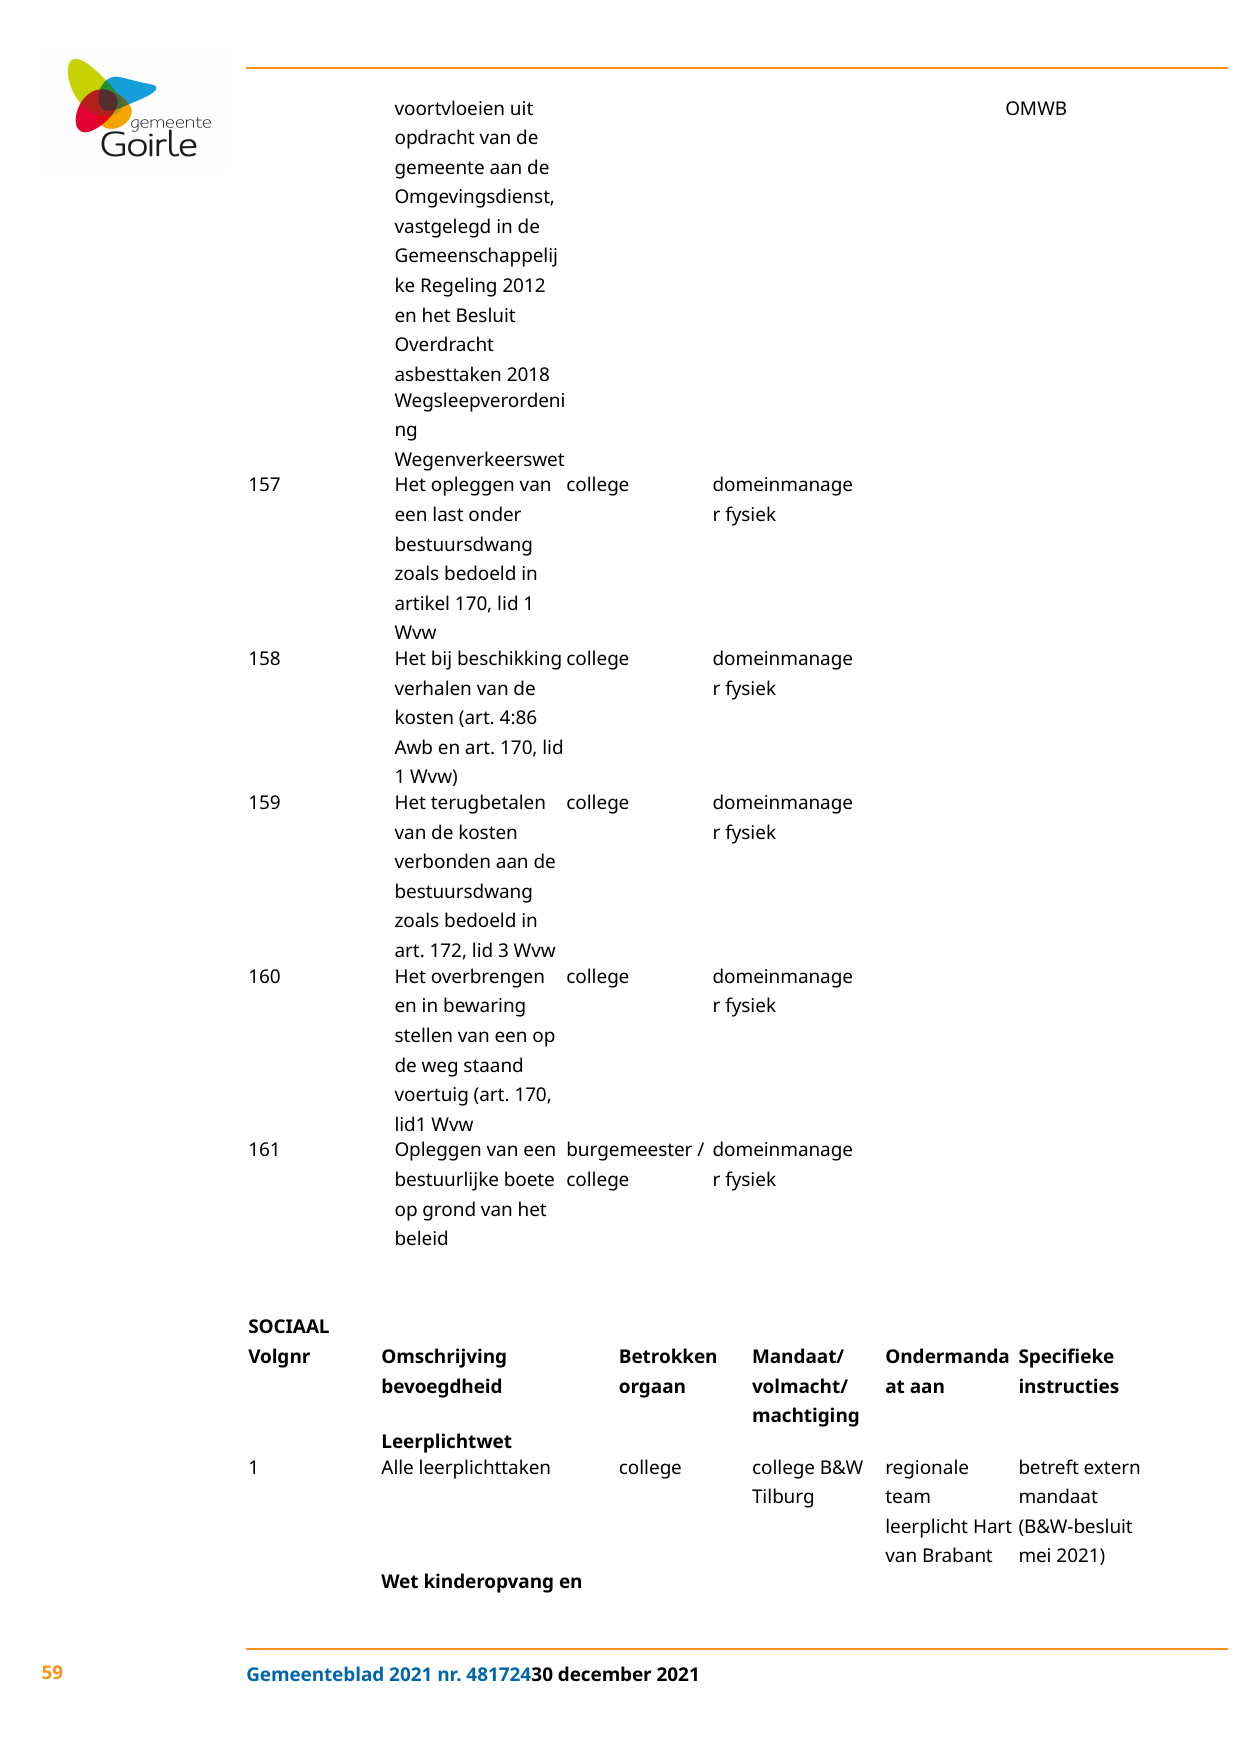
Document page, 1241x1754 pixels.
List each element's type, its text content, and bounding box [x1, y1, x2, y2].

table_cell Leerplichtwet [381, 1428, 619, 1454]
table_cell OMWB [1005, 95, 1152, 387]
table_cell [859, 472, 1005, 645]
table_cell [1018, 1428, 1152, 1454]
table_cell Alle leerplichttaken [381, 1454, 619, 1568]
table_header Ondermandaat aan [885, 1343, 1018, 1428]
table_cell [1005, 963, 1152, 1137]
table_cell college B&W Tilburg [752, 1454, 885, 1568]
text SOCIAAL [248, 1313, 1152, 1339]
table_header Specifieke instructies [1018, 1343, 1152, 1428]
table_cell [566, 95, 712, 387]
table_cell [885, 1428, 1018, 1454]
table_cell [1005, 789, 1152, 963]
table_cell 161 [248, 1137, 394, 1251]
table_header Omschrijving bevoegdheid [381, 1343, 619, 1428]
table_cell [859, 645, 1005, 789]
table_cell [752, 1428, 885, 1454]
table_cell Opleggen van een bestuurlijke boete op grond van het beleid [394, 1137, 566, 1251]
table_cell domeinmanager fysiek [713, 472, 859, 645]
table_header Betrokken orgaan [619, 1343, 752, 1428]
table_cell voortvloeien uit opdracht van de gemeente aan de Omgevingsdienst, vastgelegd in de Gemeenschappelijke Regeling 2012 en het Besluit Overdracht asbesttaken 2018 [394, 95, 566, 387]
table_cell [248, 1568, 381, 1594]
table_cell [566, 387, 712, 472]
table_cell [885, 1568, 1018, 1594]
table_cell [859, 95, 1005, 387]
table_cell regionale team leerplicht Hart van Brabant [885, 1454, 1018, 1568]
table_cell [619, 1428, 752, 1454]
table_cell Het bij beschikking verhalen van de kosten (art. 4:86 Awb en art. 170, lid 1 Wvw) [394, 645, 566, 789]
table_cell Wegsleepverordening Wegenverkeerswet [394, 387, 566, 472]
table_cell [619, 1568, 752, 1594]
table_header Volgnr [248, 1343, 381, 1428]
table_cell [859, 963, 1005, 1137]
table_cell college [566, 789, 712, 963]
table_cell burgemeester / college [566, 1137, 712, 1251]
table_cell 159 [248, 789, 394, 963]
table_cell Het overbrengen en in bewaring stellen van een op de weg staand voertuig (art. 170, lid1 Wvw [394, 963, 566, 1137]
table_cell [1005, 387, 1152, 472]
table_cell [752, 1568, 885, 1594]
table_cell domeinmanager fysiek [713, 789, 859, 963]
table_cell [248, 95, 394, 387]
table_cell [1005, 1137, 1152, 1251]
table_cell Het opleggen van een last onder bestuursdwang zoals bedoeld in artikel 170, lid 1 Wvw [394, 472, 566, 645]
table_cell college [566, 472, 712, 645]
table_cell [1005, 472, 1152, 645]
table_cell 160 [248, 963, 394, 1137]
table_cell [1005, 645, 1152, 789]
table_cell [859, 1137, 1005, 1251]
table_cell [248, 387, 394, 472]
table_cell betreft extern mandaat (B&W-besluit mei 2021) [1018, 1454, 1152, 1568]
table_cell [859, 387, 1005, 472]
table_cell domeinmanager fysiek [713, 645, 859, 789]
table_cell 1 [248, 1454, 381, 1568]
table_cell [713, 387, 859, 472]
table_cell [713, 95, 859, 387]
table_cell [1018, 1568, 1152, 1594]
table_cell 157 [248, 472, 394, 645]
table_header Mandaat/volmacht/machtiging [752, 1343, 885, 1428]
table_cell college [619, 1454, 752, 1568]
table_cell [859, 789, 1005, 963]
table_cell [248, 1428, 381, 1454]
table_cell domeinmanager fysiek [713, 963, 859, 1137]
picture [41, 47, 231, 172]
table_cell domeinmanager fysiek [713, 1137, 859, 1251]
table_cell college [566, 963, 712, 1137]
table_cell Het terugbetalen van de kosten verbonden aan de bestuursdwang zoals bedoeld in art. 172, lid 3 Wvw [394, 789, 566, 963]
table_cell college [566, 645, 712, 789]
table_cell 158 [248, 645, 394, 789]
table_cell Wet kinderopvang en [381, 1568, 619, 1594]
